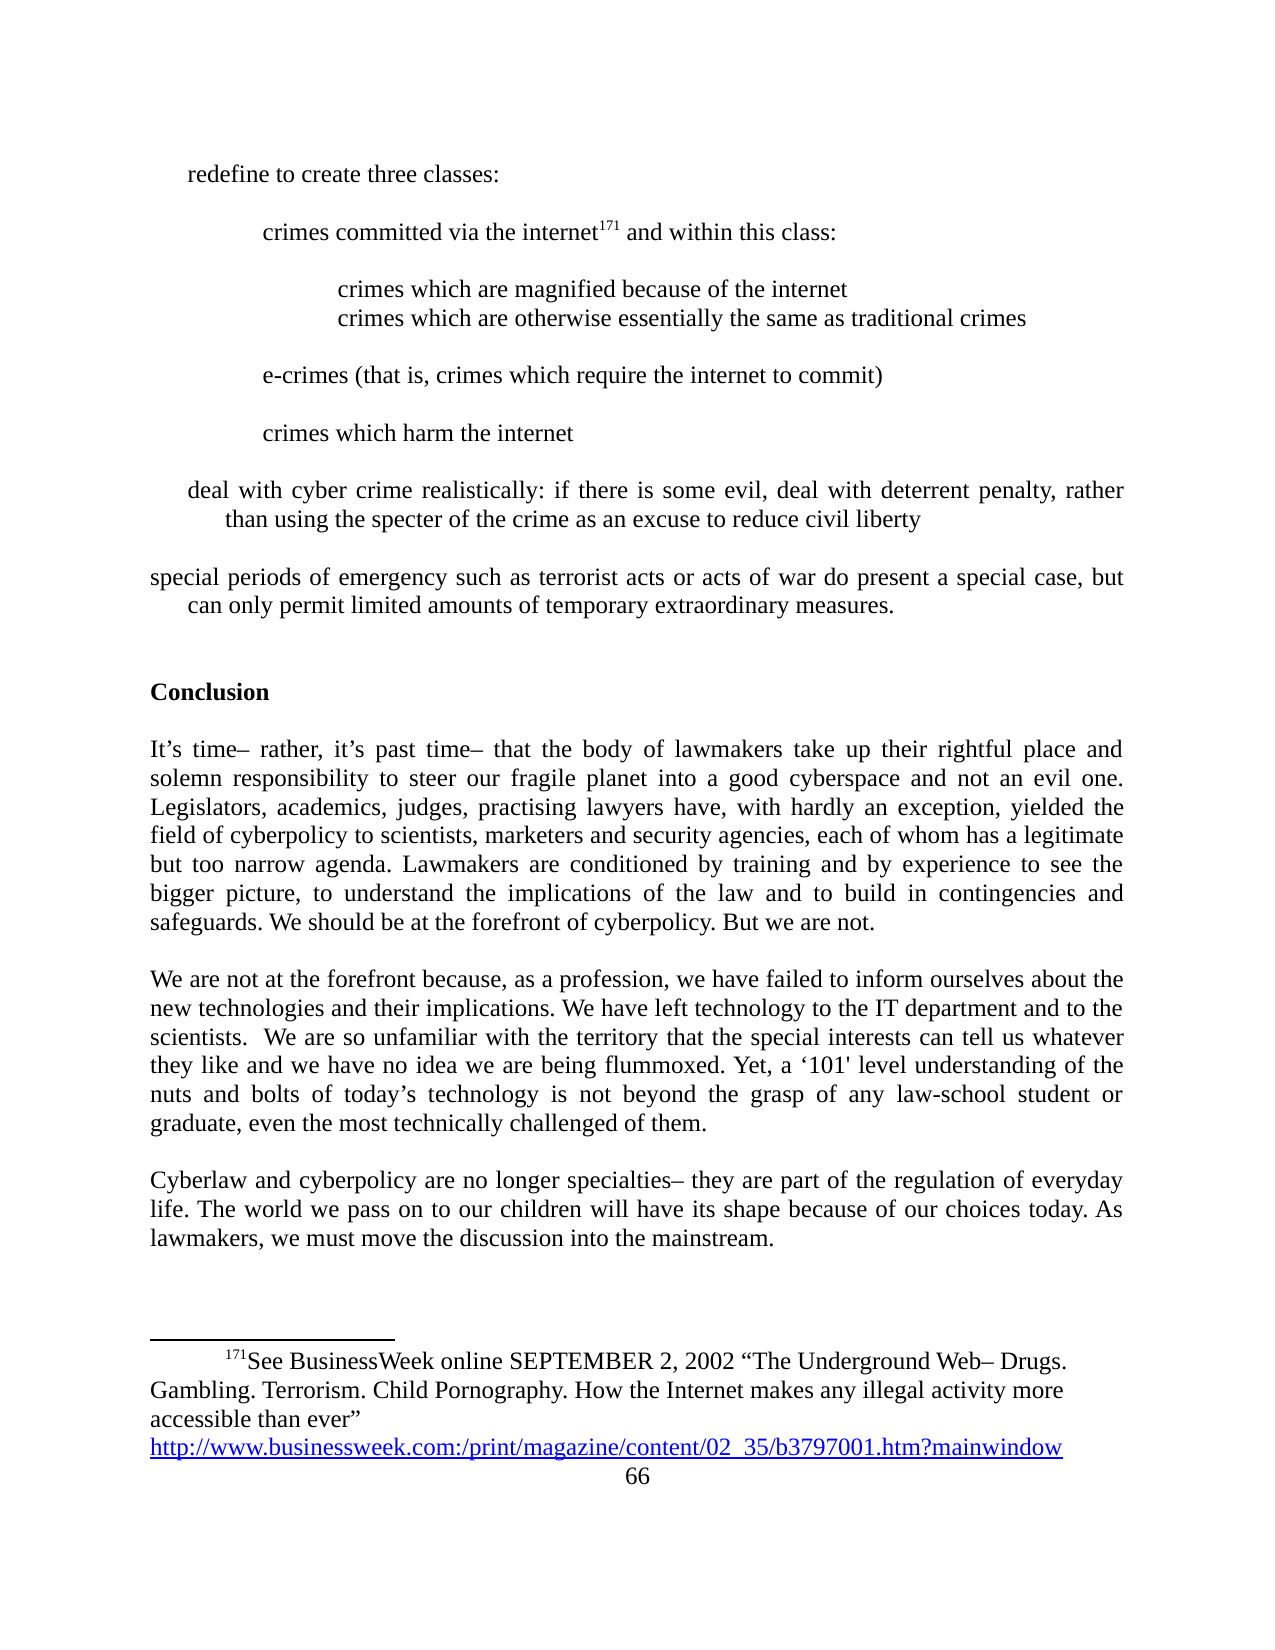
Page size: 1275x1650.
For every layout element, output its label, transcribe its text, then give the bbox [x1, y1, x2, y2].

list crimes which are magnified because of the internet [337, 274, 1125, 303]
list http://www.businessweek.com:/print/magazine/content/02_35/b3797001.htm?mainwindow [150, 1432, 1125, 1461]
list e-crimes (that is, crimes which require the internet to commit) [262, 361, 1125, 389]
text We are not at the forefront because, as a profession, we have failed to inform ourselves about the new technologies and their implications. We have left technology to the IT department and to the scientists. We are so unfamiliar with the territory that the special interests can tell us whatever they like and we have no idea we are being flummoxed. Yet, a ‘101' level understanding of the nuts and bolts of today’s technology is not beyond the grasp of any law-school student or graduate, even the most technically challenged of them. [150, 964, 1125, 1137]
list special periods of emergency such as terrorist acts or acts of war do present a special case, but can only permit limited amounts of temporary extraordinary measures. [150, 562, 1125, 619]
list redefine to create three classes: [187, 159, 1125, 188]
list crimes which harm the internet [262, 418, 1125, 447]
list crimes committed via the internet and within this class: [262, 217, 1125, 246]
list deal with cyber crime realistically: if there is some evil, deal with deterrent penalty, rather than using the specter of the crime as an excuse to reduce civil liberty [187, 476, 1125, 533]
text Conclusion [150, 677, 1125, 706]
list See BusinessWeek online SEPTEMBER 2, 2002 “The Underground Web– Drugs. Gambling. Terrorism. Child Pornography. How the Internet makes any illegal activity more accessible than ever” [150, 1346, 1125, 1432]
list crimes which are otherwise essentially the same as traditional crimes [337, 303, 1125, 332]
text Cyberlaw and cyberpolicy are no longer specialties– they are part of the regulation of everyday life. The world we pass on to our children will have its shape because of our choices today. As lawmakers, we must move the discussion into the mainstream. [150, 1166, 1125, 1252]
text It’s time– rather, it’s past time– that the body of lawmakers take up their rightful place and solemn responsibility to steer our fragile planet into a good cyberspace and not an evil one. Legislators, academics, judges, practising lawyers have, with hardly an exception, yielded the field of cyberpolicy to scientists, marketers and security agencies, each of whom has a legitimate but too narrow agenda. Lawmakers are conditioned by training and by experience to see the bigger picture, to understand the implications of the law and to build in contingencies and safeguards. We should be at the forefront of cyberpolicy. But we are not. [150, 734, 1125, 936]
